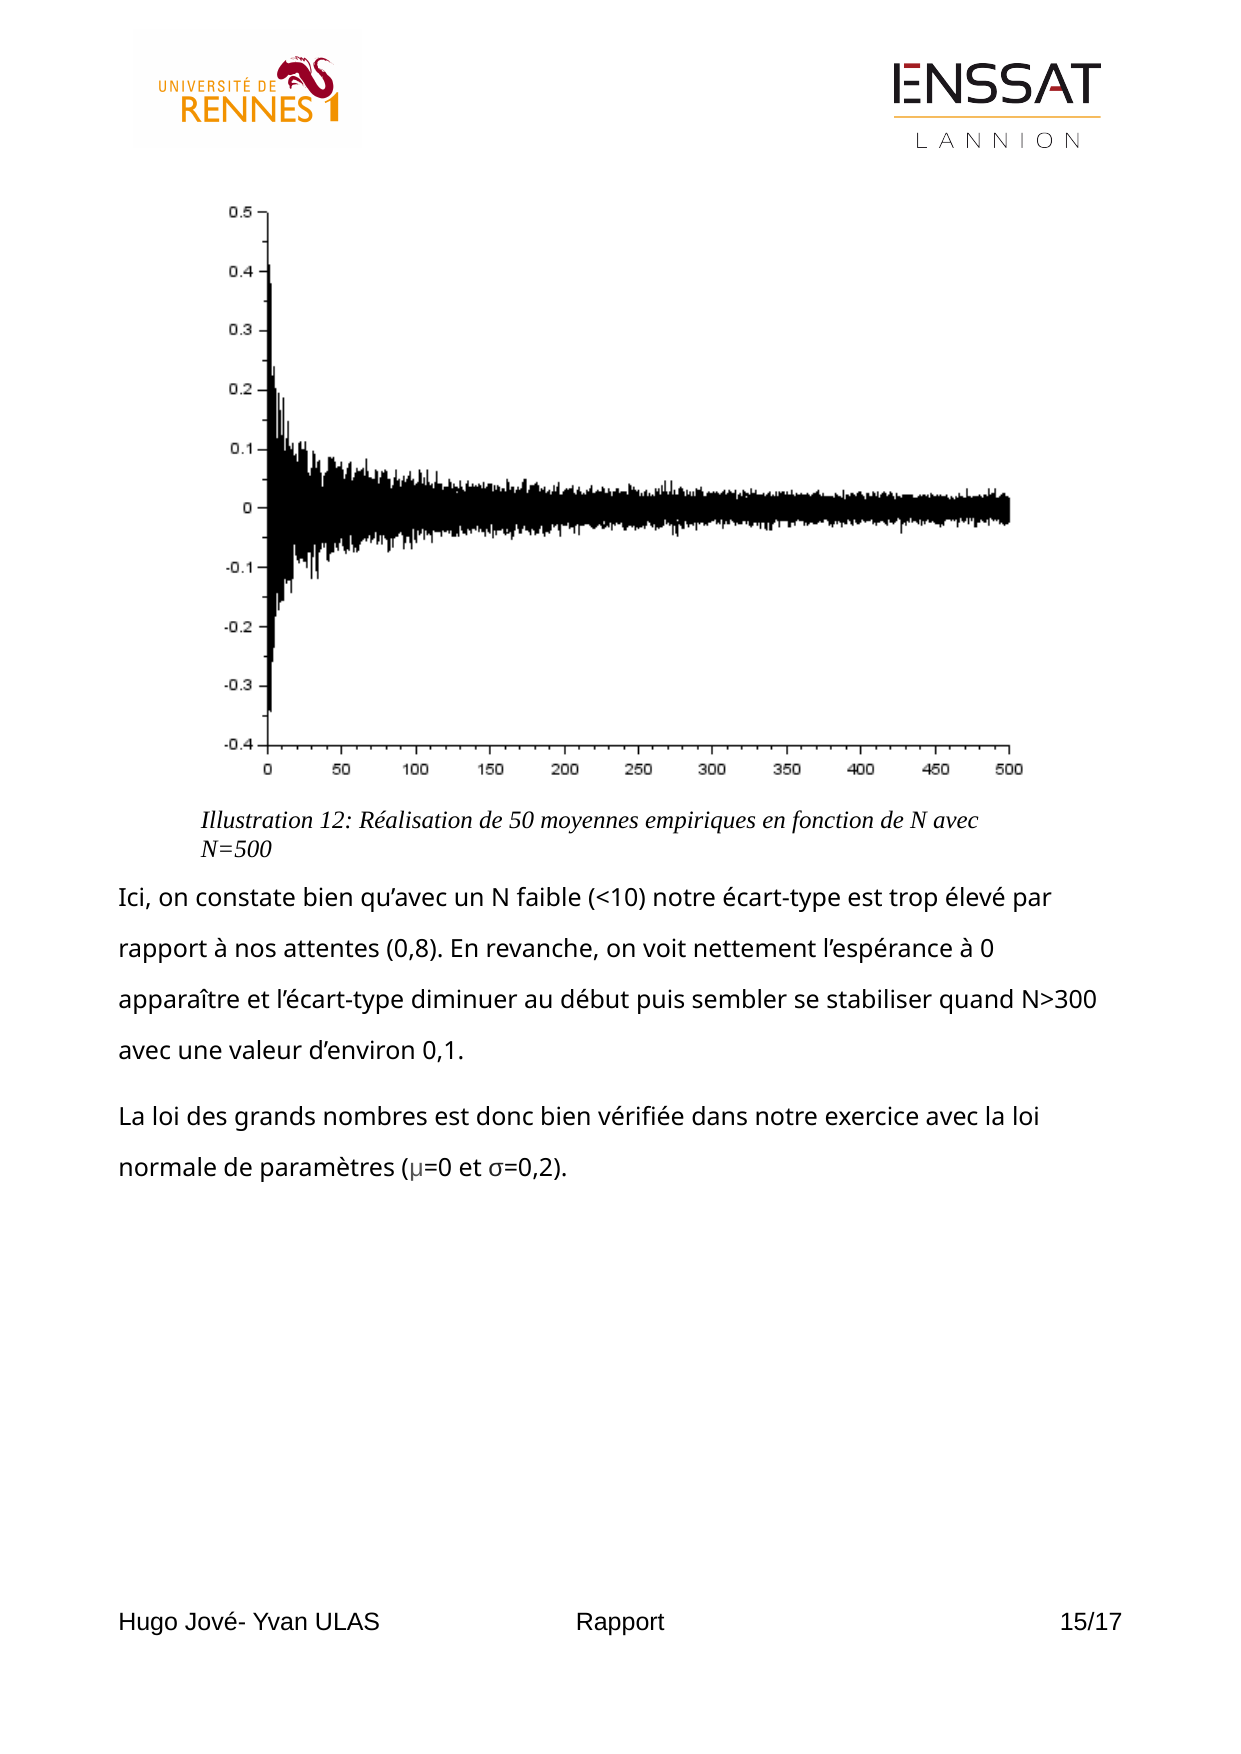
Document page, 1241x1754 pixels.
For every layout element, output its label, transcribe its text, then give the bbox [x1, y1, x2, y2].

text Illustration 12: Réalisation de 50 moyennes empiriques en fonction de N avec N=500 [201, 800, 1040, 863]
picture [133, 29, 363, 148]
text La loi des grands nombres est donc bien vérifiée dans notre exercice avec la loi normale de paramètres (μ=0 et σ=0,2). [118, 1098, 1122, 1183]
picture [894, 63, 1101, 148]
picture [200, 188, 1040, 800]
text Ici, on constate bien qu’avec un N faible (<10) notre écart-type est trop élevé par rapport à nos attentes (0,8). En revanche, on voit nettement l’espérance à 0 apparaître et l’écart-type diminuer au début puis sembler se stabiliser quand N>300 avec une valeur d’environ 0,1. [118, 176, 1122, 1067]
